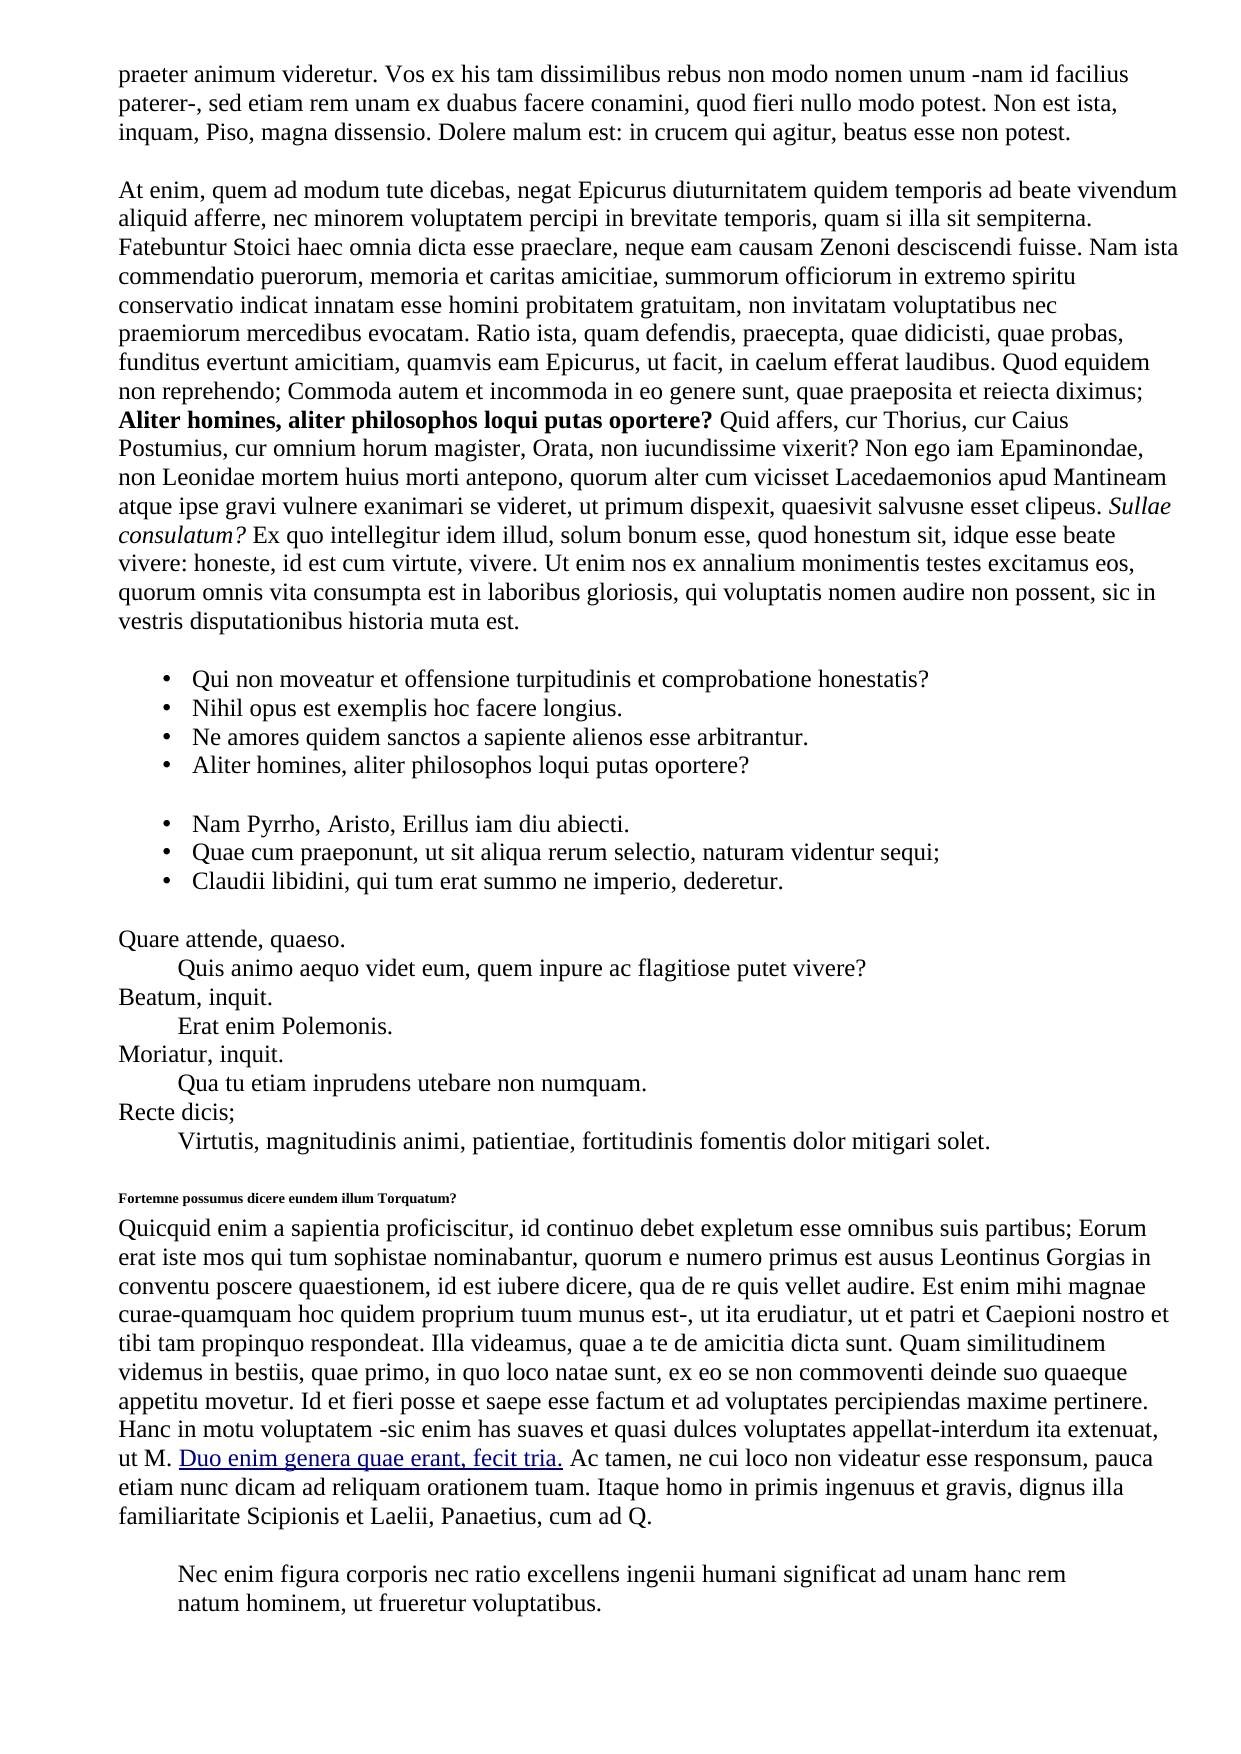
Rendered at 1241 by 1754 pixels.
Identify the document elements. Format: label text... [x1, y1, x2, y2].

list Claudii libidini, qui tum erat summo ne imperio, dederetur. [162, 866, 1181, 895]
list Qui non moveatur et offensione turpitudinis et comprobatione honestatis? [162, 664, 1181, 693]
text Quicquid enim a sapientia proficiscitur, id continuo debet expletum esse omnibus suis partibus; Eorum erat iste mos qui tum sophistae nominabantur, quorum e numero primus est ausus Leontinus Gorgias in conventu poscere quaestionem, id est iubere dicere, qua de re quis vellet audire. Est enim mihi magnae curae-quamquam hoc quidem proprium tuum munus est-, ut ita erudiatur, ut et patri et Caepioni nostro et tibi tam propinquo respondeat. Illa videamus, quae a te de amicitia dicta sunt. Quam similitudinem videmus in bestiis, quae primo, in quo loco natae sunt, ex eo se non commoventi deinde suo quaeque appetitu movetur. Id et fieri posse et saepe esse factum et ad voluptates percipiendas maxime pertinere. Hanc in motu voluptatem -sic enim has suaves et quasi dulces voluptates appellat-interdum ita extenuat, ut M. Duo enim genera quae erant, fecit tria. Ac tamen, ne cui loco non videatur esse responsum, pauca etiam nunc dicam ad reliquam orationem tuam. Itaque homo in primis ingenuus et gravis, dignus illa familiaritate Scipionis et Laelii, Panaetius, cum ad Q. [118, 1213, 1181, 1529]
text At enim, quem ad modum tute dicebas, negat Epicurus diuturnitatem quidem temporis ad beate vivendum aliquid afferre, nec minorem voluptatem percipi in brevitate temporis, quam si illa sit sempiterna. Fatebuntur Stoici haec omnia dicta esse praeclare, neque eam causam Zenoni desciscendi fuisse. Nam ista commendatio puerorum, memoria et caritas amicitiae, summorum officiorum in extremo spiritu conservatio indicat innatam esse homini probitatem gratuitam, non invitatam voluptatibus nec praemiorum mercedibus evocatam. Ratio ista, quam defendis, praecepta, quae didicisti, quae probas, funditus evertunt amicitiam, quamvis eam Epicurus, ut facit, in caelum efferat laudibus. Quod equidem non reprehendo; Commoda autem et incommoda in eo genere sunt, quae praeposita et reiecta diximus; Aliter homines, aliter philosophos loqui putas oportere? Quid affers, cur Thorius, cur Caius Postumius, cur omnium horum magister, Orata, non iucundissime vixerit? Non ego iam Epaminondae, non Leonidae mortem huius morti antepono, quorum alter cum vicisset Lacedaemonios apud Mantineam atque ipse gravi vulnere exanimari se videret, ut primum dispexit, quaesivit salvusne esset clipeus. Sullae consulatum? Ex quo intellegitur idem illud, solum bonum esse, quod honestum sit, idque esse beate vivere: honeste, id est cum virtute, vivere. Ut enim nos ex annalium monimentis testes excitamus eos, quorum omnis vita consumpta est in laboribus gloriosis, qui voluptatis nomen audire non possent, sic in vestris disputationibus historia muta est. [118, 175, 1181, 635]
list Qua tu etiam inprudens utebare non numquam. [177, 1068, 1181, 1097]
subtitle Beatum, inquit. [118, 982, 1181, 1011]
list Nihil opus est exemplis hoc facere longius. [162, 693, 1181, 722]
list Aliter homines, aliter philosophos loqui putas oportere? [162, 751, 1181, 779]
list Virtutis, magnitudinis animi, patientiae, fortitudinis fomentis dolor mitigari solet. [177, 1126, 1181, 1154]
text Nec enim figura corporis nec ratio excellens ingenii humani significat ad unam hanc rem natum hominem, ut frueretur voluptatibus. [177, 1559, 1122, 1616]
list Quis animo aequo videt eum, quem inpure ac flagitiose putet vivere? [177, 953, 1181, 982]
list Erat enim Polemonis. [177, 1011, 1181, 1039]
subtitle Quare attende, quaeso. [118, 924, 1181, 953]
text praeter animum videretur. Vos ex his tam dissimilibus rebus non modo nomen unum -nam id facilius paterer-, sed etiam rem unam ex duabus facere conamini, quod fieri nullo modo potest. Non est ista, inquam, Piso, magna dissensio. Dolere malum est: in crucem qui agitur, beatus esse non potest. [118, 59, 1181, 145]
subtitle Fortemne possumus dicere eundem illum Torquatum? [118, 1190, 1181, 1207]
subtitle Recte dicis; [118, 1097, 1181, 1126]
subtitle Moriatur, inquit. [118, 1039, 1181, 1068]
list Quae cum praeponunt, ut sit aliqua rerum selectio, naturam videntur sequi; [162, 837, 1181, 866]
list Ne amores quidem sanctos a sapiente alienos esse arbitrantur. [162, 722, 1181, 751]
list Nam Pyrrho, Aristo, Erillus iam diu abiecti. [162, 809, 1181, 837]
